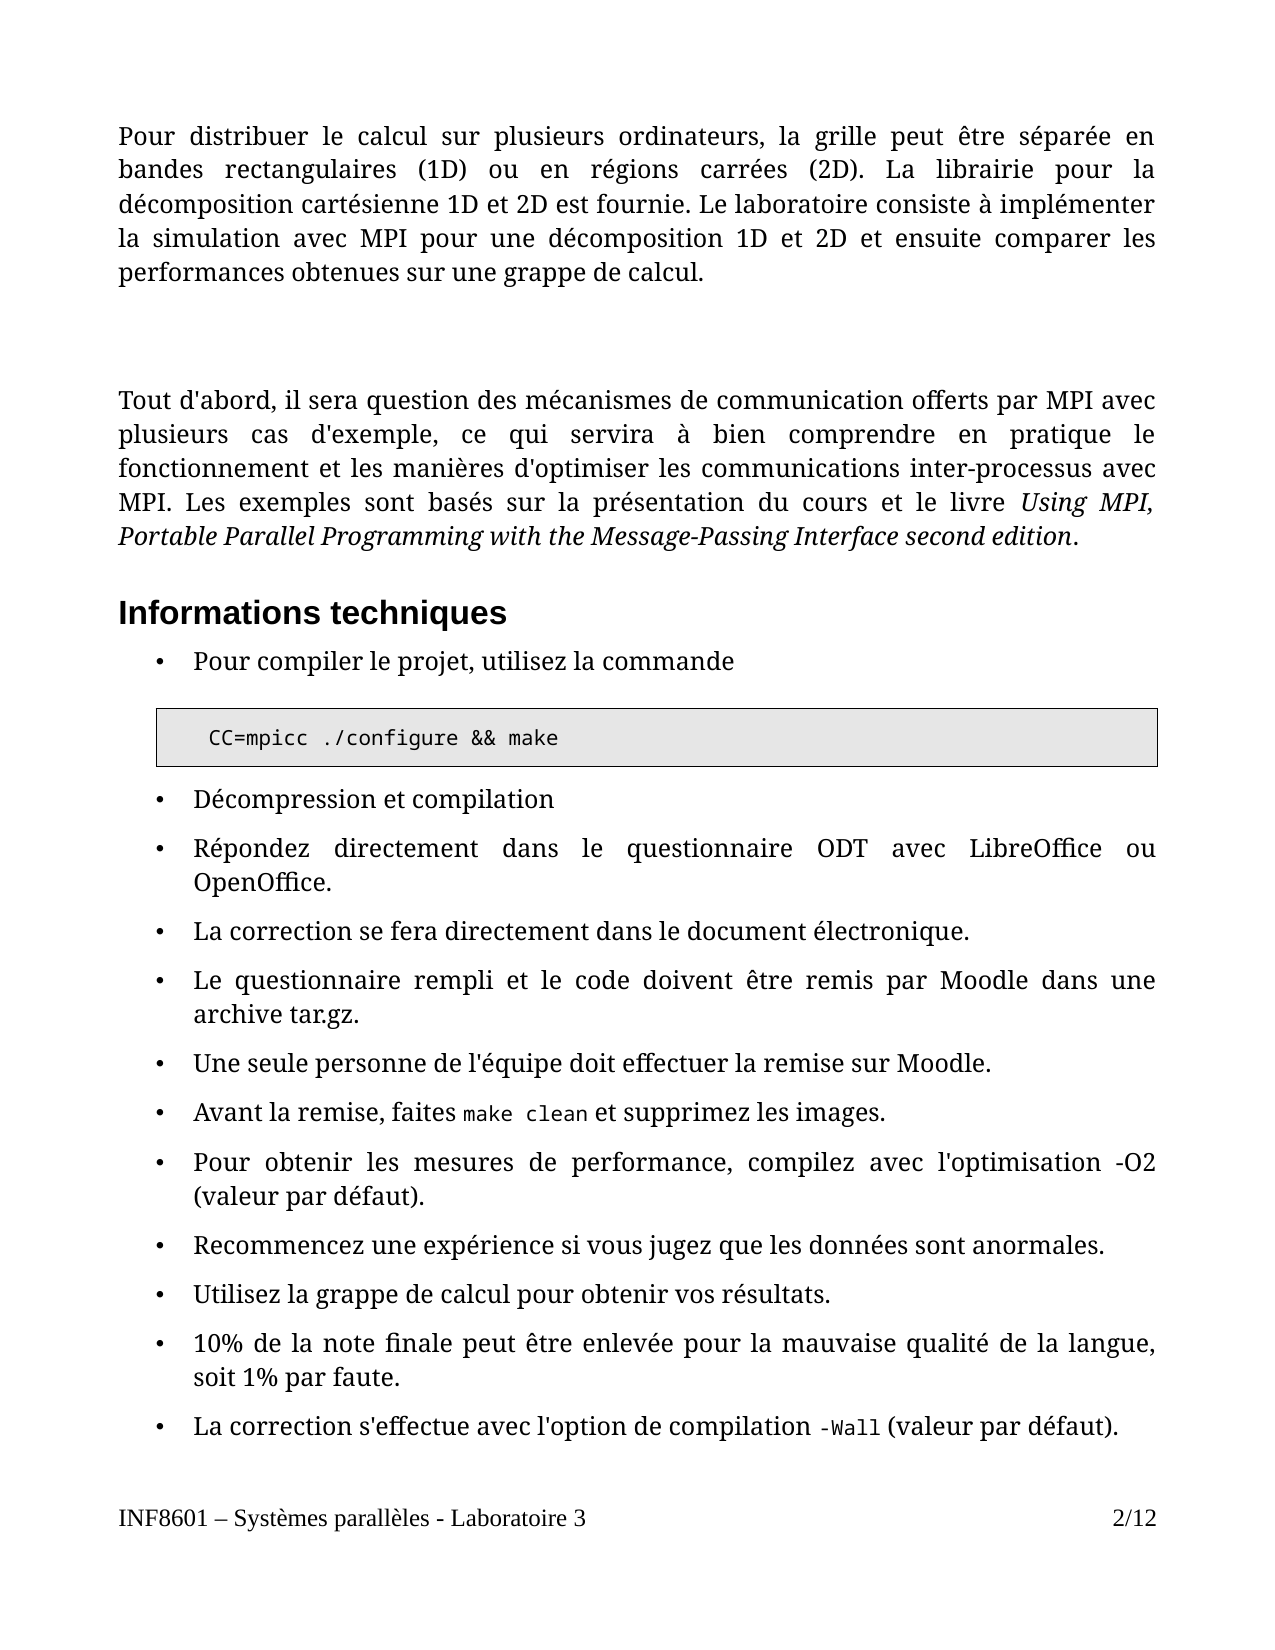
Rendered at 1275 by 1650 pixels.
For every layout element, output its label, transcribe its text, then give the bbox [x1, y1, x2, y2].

list La correction se fera directement dans le document électronique. [156, 914, 1157, 948]
list Une seule personne de l'équipe doit effectuer la remise sur Moodle. [156, 1046, 1157, 1080]
list CC=mpicc ./configure && make [157, 709, 1157, 766]
list Pour obtenir les mesures de performance, compilez avec l'optimisation -O2 (valeur par défaut). [156, 1144, 1157, 1212]
list Pour compiler le projet, utilisez la commande [156, 644, 1157, 678]
list La correction s'effectue avec l'option de compilation -Wall (valeur par défaut). [156, 1408, 1157, 1443]
list Le questionnaire rempli et le code doivent être remis par Moodle dans une archive tar.gz. [156, 963, 1157, 1031]
text Tout d'abord, il sera question des mécanismes de communication offerts par MPI avec plusieurs cas d'exemple, ce qui servira à bien comprendre en pratique le fonctionnement et les manières d'optimiser les communications inter-processus avec MPI. Les exemples sont basés sur la présentation du cours et le livre Using MPI, Portable Parallel Programming with the Message-Passing Interface second edition. [118, 382, 1157, 553]
list Recommencez une expérience si vous jugez que les données sont anormales. [156, 1227, 1157, 1261]
list Utilisez la grappe de calcul pour obtenir vos résultats. [156, 1276, 1157, 1310]
list Répondez directement dans le questionnaire ODT avec LibreOffice ou OpenOffice. [156, 831, 1157, 899]
list 10% de la note finale peut être enlevée pour la mauvaise qualité de la langue, soit 1% par faute. [156, 1325, 1157, 1393]
text Pour distribuer le calcul sur plusieurs ordinateurs, la grille peut être séparée en bandes rectangulaires (1D) ou en régions carrées (2D). La librairie pour la décomposition cartésienne 1D et 2D est fournie. Le laboratoire consiste à implémenter la simulation avec MPI pour une décomposition 1D et 2D et ensuite comparer les performances obtenues sur une grappe de calcul. [118, 118, 1157, 288]
subtitle Informations techniques [118, 593, 1157, 631]
list Avant la remise, faites make clean et supprimez les images. [156, 1095, 1157, 1129]
list Décompression et compilation [156, 782, 1157, 816]
